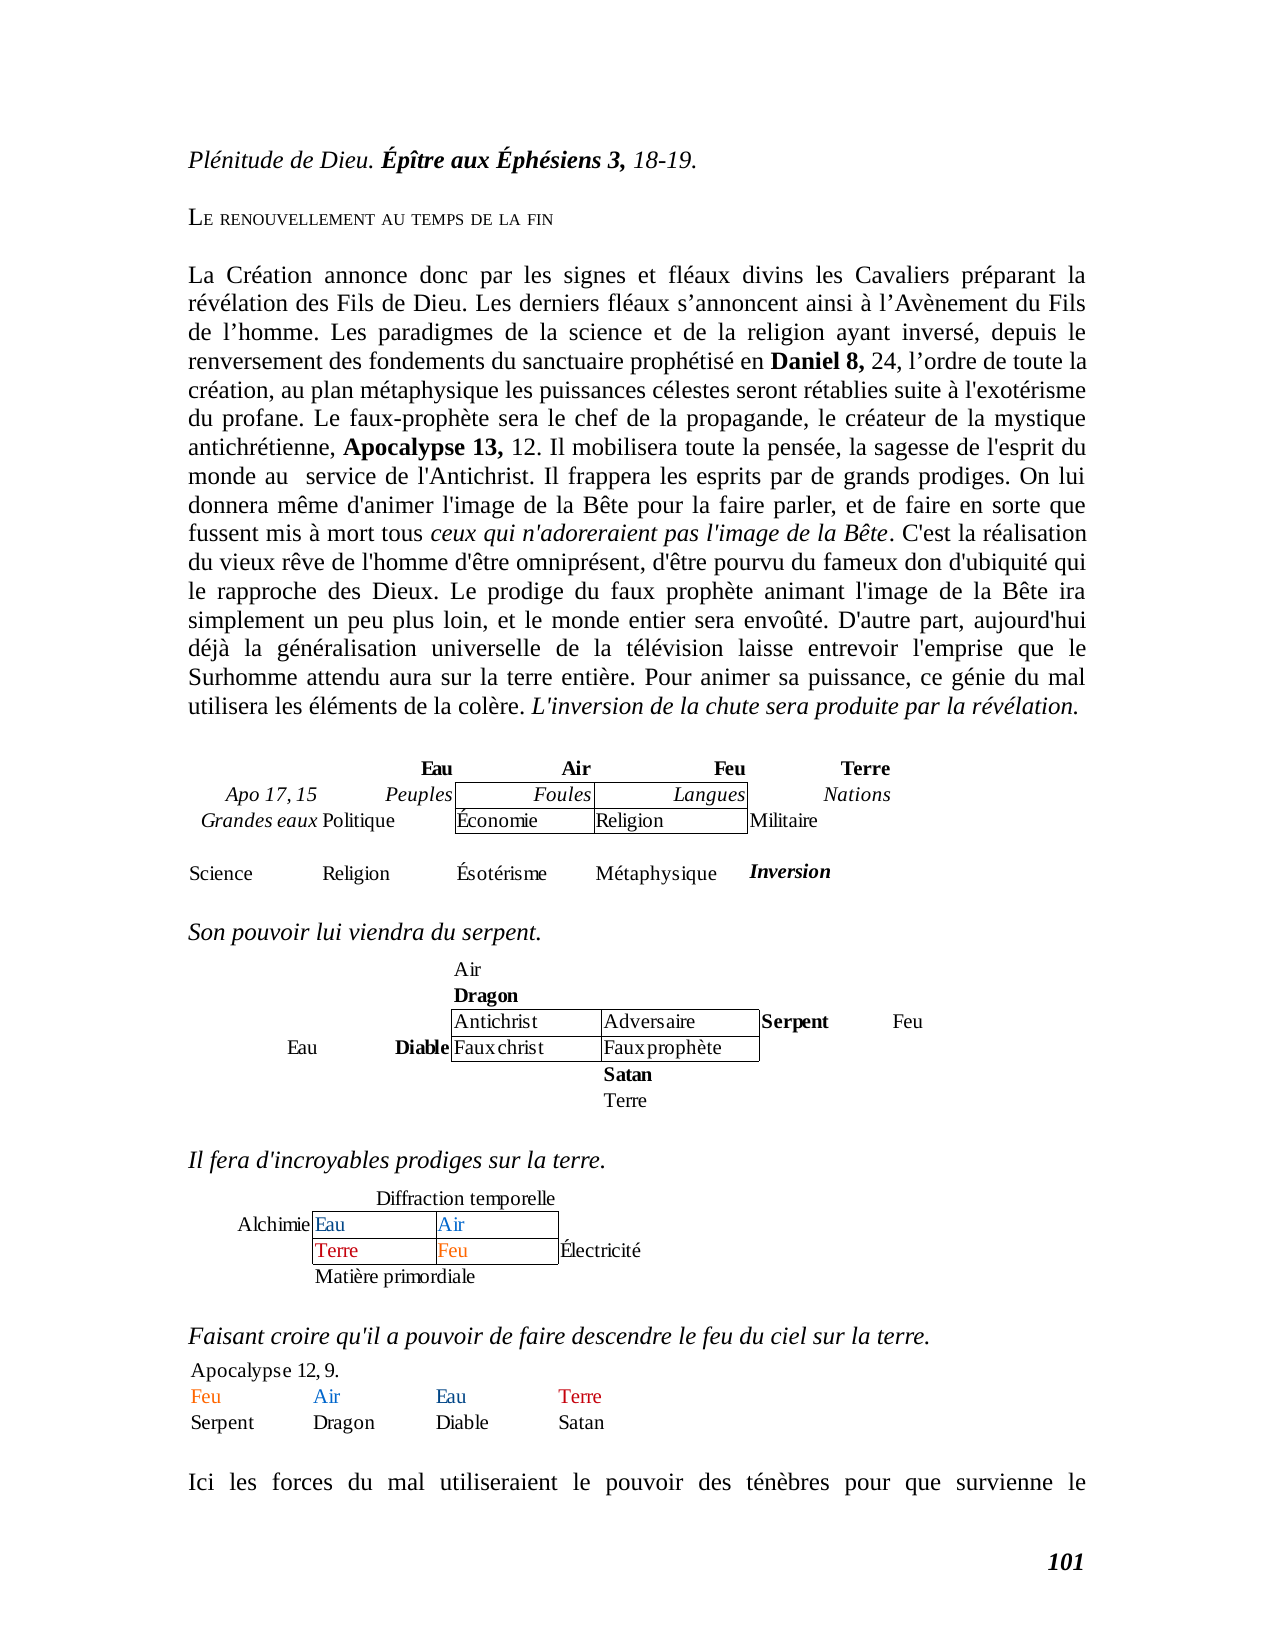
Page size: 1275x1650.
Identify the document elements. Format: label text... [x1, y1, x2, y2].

text Faisant croire qu'il a pouvoir de faire descendre le feu du ciel sur la terre. [188, 1321, 1087, 1350]
text Il fera d'incroyables prodiges sur la terre. [188, 1145, 1087, 1174]
text Son pouvoir lui viendra du serpent. [188, 917, 1087, 946]
text Ici les forces du mal utiliseraient le pouvoir des ténèbres pour que survienne le [188, 1467, 1087, 1496]
text Plénitude de Dieu. Épître aux Éphésiens 3, 18-19. [188, 145, 1087, 173]
text Le renouvellement au temps de la fin [188, 202, 1087, 231]
text La Création annonce donc par les signes et fléaux divins les Cavaliers préparant la révélation des Fils de Dieu. Les derniers fléaux s’annoncent ainsi à l’Avènement du Fils de l’homme. Les paradigmes de la science et de la religion ayant inversé, depuis le renversement des fondements du sanctuaire prophétisé en Daniel 8, 24, l’ordre de toute la création, au plan métaphysique les puissances célestes seront rétablies suite à l'exotérisme du profane. Le faux-prophète sera le chef de la propagande, le créateur de la mystique antichrétienne, Apocalypse 13, 12. Il mobilisera toute la pensée, la sagesse de l'esprit du monde au service de l'Antichrist. Il frappera les esprits par de grands prodiges. On lui donnera même d'animer l'image de la Bête pour la faire parler, et de faire en sorte que fussent mis à mort tous ceux qui n'adoreraient pas l'image de la Bête. C'est la réalisation du vieux rêve de l'homme d'être omniprésent, d'être pourvu du fameux don d'ubiquité qui le rapproche des Dieux. Le prodige du faux prophète animant l'image de la Bête ira simplement un peu plus loin, et le monde entier sera envoûté. D'autre part, aujourd'hui déjà la généralisation universelle de la télévision laisse entrevoir l'emprise que le Surhomme attendu aura sur la terre entière. Pour animer sa puissance, ce génie du mal utilisera les éléments de la colère. L'inversion de la chute sera produite par la révélation. [188, 260, 1087, 720]
